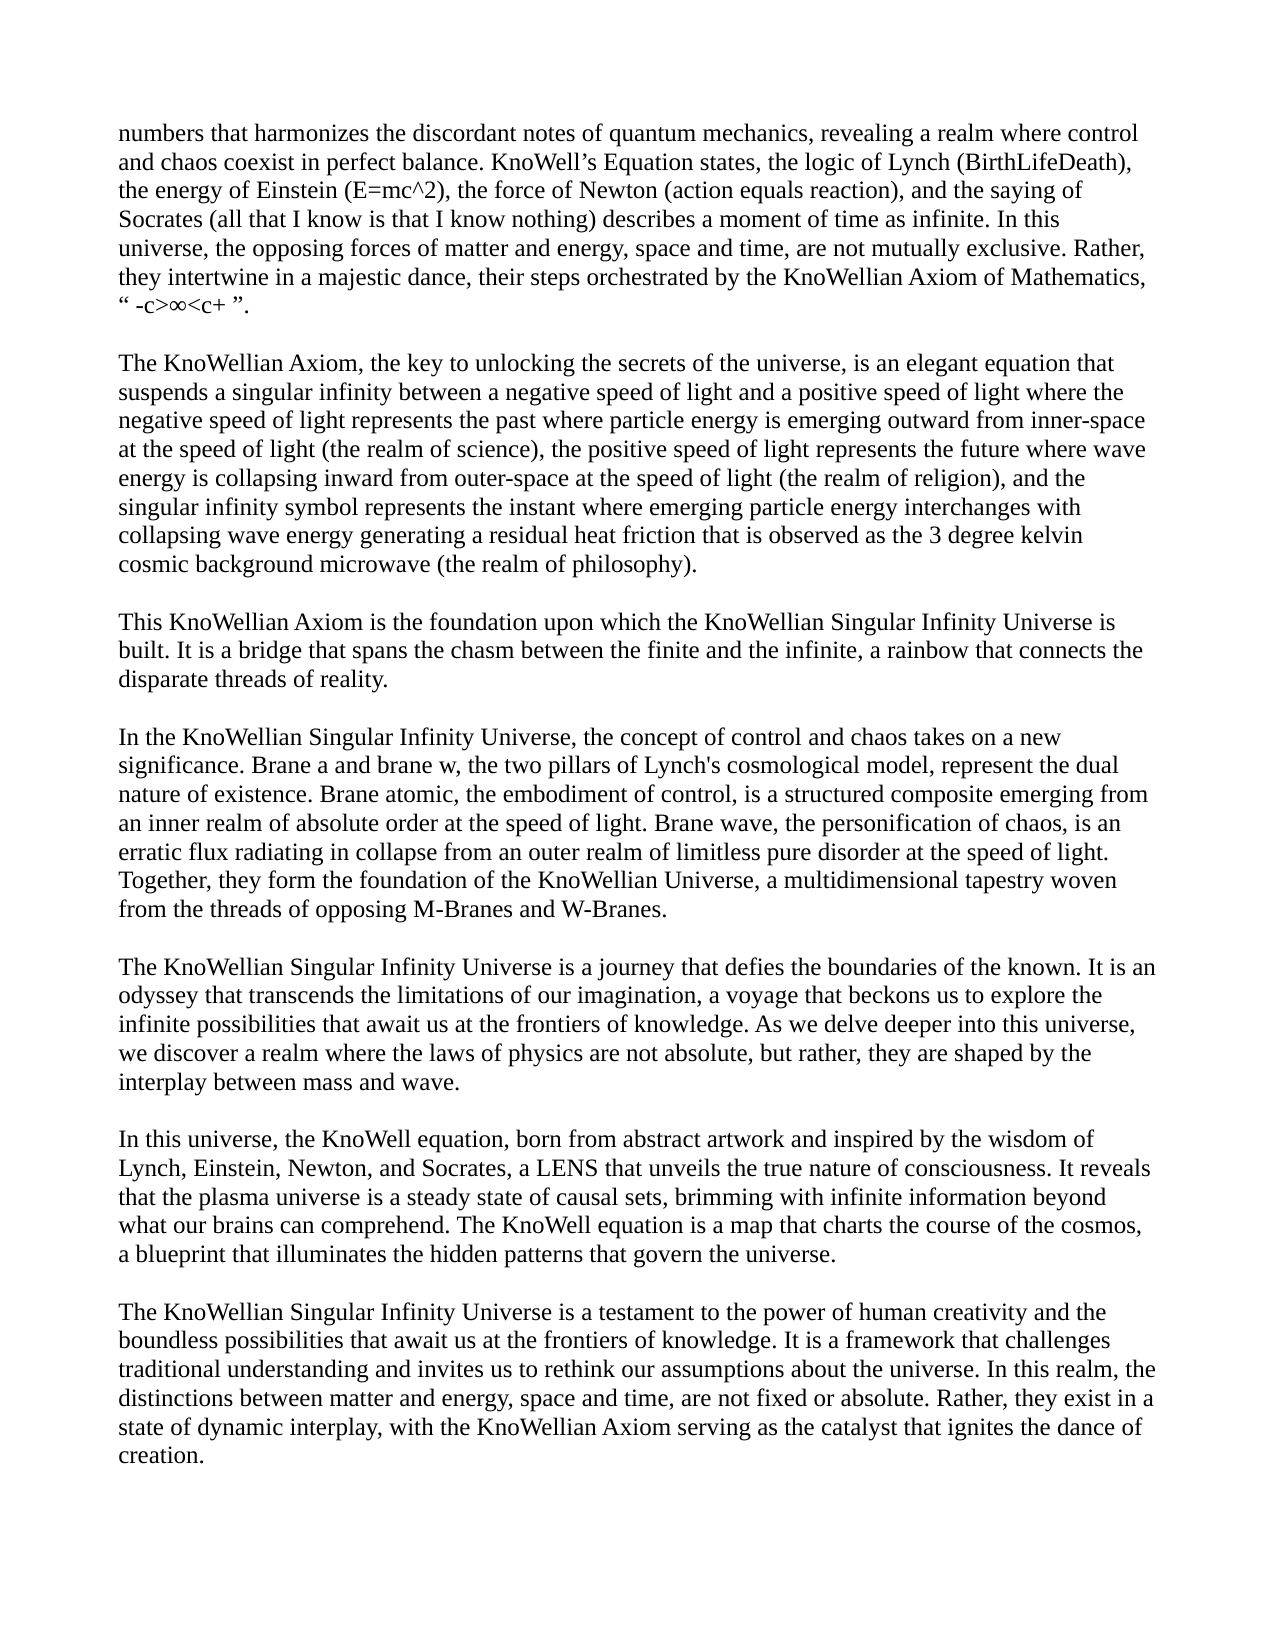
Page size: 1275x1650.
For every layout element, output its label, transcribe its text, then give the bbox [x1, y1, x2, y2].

text numbers that harmonizes the discordant notes of quantum mechanics, revealing a realm where control and chaos coexist in perfect balance. KnoWell’s Equation states, the logic of Lynch (BirthLifeDeath), the energy of Einstein (E=mc^2), the force of Newton (action equals reaction), and the saying of Socrates (all that I know is that I know nothing) describes a moment of time as infinite. In this universe, the opposing forces of matter and energy, space and time, are not mutually exclusive. Rather, they intertwine in a majestic dance, their steps orchestrated by the KnoWellian Axiom of Mathematics, “ -c>∞<c+ ”. [118, 118, 1157, 319]
text The KnoWellian Singular Infinity Universe is a journey that defies the boundaries of the known. It is an odyssey that transcends the limitations of our imagination, a voyage that beckons us to explore the infinite possibilities that await us at the frontiers of knowledge. As we delve deeper into this universe, we discover a realm where the laws of physics are not absolute, but rather, they are shaped by the interplay between mass and wave. [118, 952, 1157, 1096]
text In the KnoWellian Singular Infinity Universe, the concept of control and chaos takes on a new significance. Brane a and brane w, the two pillars of Lynch's cosmological model, represent the dual nature of existence. Brane atomic, the embodiment of control, is a structured composite emerging from an inner realm of absolute order at the speed of light. Brane wave, the personification of chaos, is an erratic flux radiating in collapse from an outer realm of limitless pure disorder at the speed of light. Together, they form the foundation of the KnoWellian Universe, a multidimensional tapestry woven from the threads of opposing M-Branes and W-Branes. [118, 722, 1157, 923]
text The KnoWellian Axiom, the key to unlocking the secrets of the universe, is an elegant equation that suspends a singular infinity between a negative speed of light and a positive speed of light where the negative speed of light represents the past where particle energy is emerging outward from inner-space at the speed of light (the realm of science), the positive speed of light represents the future where wave energy is collapsing inward from outer-space at the speed of light (the realm of religion), and the singular infinity symbol represents the instant where emerging particle energy interchanges with collapsing wave energy generating a residual heat friction that is observed as the 3 degree kelvin cosmic background microwave (the realm of philosophy). [118, 348, 1157, 578]
text The KnoWellian Singular Infinity Universe is a testament to the power of human creativity and the boundless possibilities that await us at the frontiers of knowledge. It is a framework that challenges traditional understanding and invites us to rethink our assumptions about the universe. In this realm, the distinctions between matter and energy, space and time, are not fixed or absolute. Rather, they exist in a state of dynamic interplay, with the KnoWellian Axiom serving as the catalyst that ignites the dance of creation. [118, 1297, 1157, 1469]
text In this universe, the KnoWell equation, born from abstract artwork and inspired by the wisdom of Lynch, Einstein, Newton, and Socrates, a LENS that unveils the true nature of consciousness. It reveals that the plasma universe is a steady state of causal sets, brimming with infinite information beyond what our brains can comprehend. The KnoWell equation is a map that charts the course of the cosmos, a blueprint that illuminates the hidden patterns that govern the universe. [118, 1124, 1157, 1268]
text This KnoWellian Axiom is the foundation upon which the KnoWellian Singular Infinity Universe is built. It is a bridge that spans the chasm between the finite and the infinite, a rainbow that connects the disparate threads of reality. [118, 607, 1157, 693]
